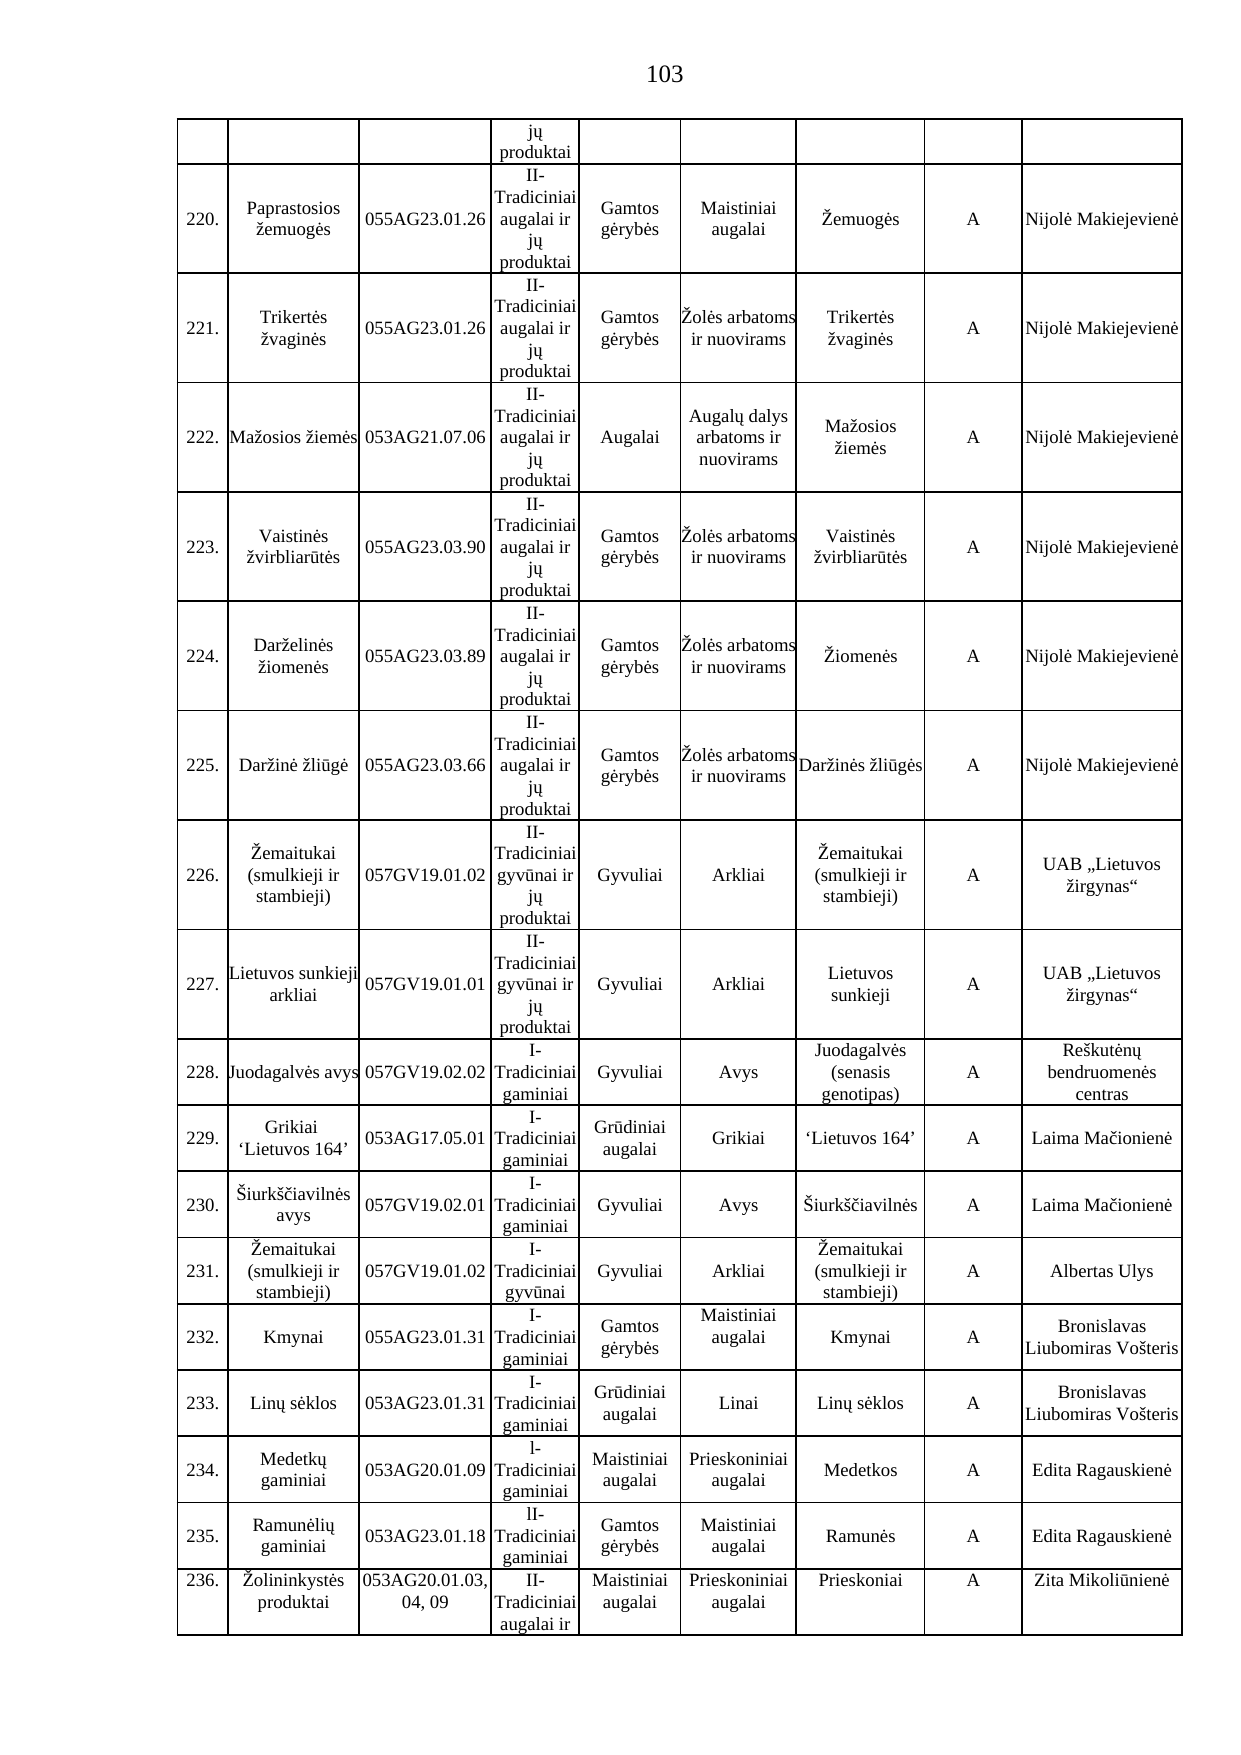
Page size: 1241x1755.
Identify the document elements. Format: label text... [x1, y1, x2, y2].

table_cell II-Tradiciniai gyvūnai ir jų produktai [492, 821, 578, 928]
table_cell Gyvuliai [580, 821, 680, 928]
table_cell [229, 120, 358, 163]
table_cell Žemaitukai (smulkieji ir stambieji) [797, 1238, 924, 1303]
table_cell Gamtos gėrybės [580, 711, 680, 819]
table_cell I-Tradiciniai gaminiai [492, 1371, 578, 1435]
table_cell Grikiai ‘Lietuvos 164’ [229, 1106, 358, 1170]
table_cell Trikertės žvaginės [229, 274, 358, 382]
table_cell UAB „Lietuvos žirgynas“ [1023, 821, 1181, 928]
table_cell Kmynai [229, 1305, 358, 1369]
table_cell Nijolė Makiejevienė [1023, 383, 1181, 491]
table_cell 057GV19.01.02 [360, 1238, 490, 1303]
table_cell 236. [178, 1570, 227, 1634]
table_cell II-Tradiciniai augalai ir jų produktai [492, 383, 578, 491]
table_cell Kmynai [797, 1305, 924, 1369]
table_cell 057GV19.01.01 [360, 930, 490, 1038]
table_cell Gamtos gėrybės [580, 165, 680, 272]
table_cell Ramunėlių gaminiai [229, 1503, 358, 1568]
table_cell 057GV19.02.02 [360, 1040, 490, 1104]
table_cell Gamtos gėrybės [580, 1503, 680, 1568]
table_cell 233. [178, 1371, 227, 1435]
table_cell 230. [178, 1172, 227, 1237]
table_cell 222. [178, 383, 227, 491]
table_cell I-Tradiciniai gaminiai [492, 1305, 578, 1369]
table_cell Medetkos [797, 1437, 924, 1502]
table_cell Žiomenės [797, 602, 924, 710]
table_cell Žolininkystės produktai [229, 1570, 358, 1634]
table_cell Prieskoniniai augalai [681, 1437, 795, 1502]
table_cell Gyvuliai [580, 1172, 680, 1237]
table_cell Nijolė Makiejevienė [1023, 274, 1181, 382]
table_cell Laima Mačionienė [1023, 1106, 1181, 1170]
table_cell Zita Mikoliūnienė [1023, 1570, 1181, 1634]
table_cell Daržinės žliūgės [797, 711, 924, 819]
table_cell Lietuvos sunkieji arkliai [229, 930, 358, 1038]
table_cell II-Tradiciniai augalai ir jų produktai [492, 711, 578, 819]
table_cell 055AG23.03.66 [360, 711, 490, 819]
table_cell [178, 120, 227, 163]
table_cell Medetkų gaminiai [229, 1437, 358, 1502]
table_cell Augalų dalys arbatoms ir nuovirams [681, 383, 795, 491]
table_cell Žolės arbatoms ir nuovirams [681, 602, 795, 710]
table_cell 227. [178, 930, 227, 1038]
table_cell Žolės arbatoms ir nuovirams [681, 711, 795, 819]
table_cell A [925, 1371, 1021, 1435]
table_cell 053AG23.01.31 [360, 1371, 490, 1435]
table_cell Maistiniai augalai [681, 1305, 795, 1369]
table_cell Žemuogės [797, 165, 924, 272]
table_cell Daržinė žliūgė [229, 711, 358, 819]
table_cell Nijolė Makiejevienė [1023, 602, 1181, 710]
table_cell Avys [681, 1040, 795, 1104]
table_cell Nijolė Makiejevienė [1023, 493, 1181, 600]
table_cell Žemaitukai (smulkieji ir stambieji) [229, 1238, 358, 1303]
table_cell Gamtos gėrybės [580, 493, 680, 600]
table_cell A [925, 1106, 1021, 1170]
table_cell Trikertės žvaginės [797, 274, 924, 382]
table_cell Gyvuliai [580, 1238, 680, 1303]
table_cell Grūdiniai augalai [580, 1106, 680, 1170]
table_cell 055AG23.03.89 [360, 602, 490, 710]
table_cell A [925, 602, 1021, 710]
table_cell Ramunės [797, 1503, 924, 1568]
table_cell lI-Tradiciniai gaminiai [492, 1503, 578, 1568]
table_cell 223. [178, 493, 227, 600]
table_cell Maistiniai augalai [580, 1437, 680, 1502]
table_cell Edita Ragauskienė [1023, 1503, 1181, 1568]
table_cell Edita Ragauskienė [1023, 1437, 1181, 1502]
table_cell 235. [178, 1503, 227, 1568]
table_cell A [925, 493, 1021, 600]
table_cell ‘Lietuvos 164’ [797, 1106, 924, 1170]
table_cell I-Tradiciniai gaminiai [492, 1172, 578, 1237]
table_cell II- Tradiciniai augalai ir [492, 1570, 578, 1634]
table_cell Žolės arbatoms ir nuovirams [681, 493, 795, 600]
table_cell Juodagalvės (senasis genotipas) [797, 1040, 924, 1104]
table_cell II-Tradiciniai augalai ir jų produktai [492, 602, 578, 710]
table_cell Gamtos gėrybės [580, 274, 680, 382]
table_cell [797, 120, 924, 163]
table_cell Gamtos gėrybės [580, 1305, 680, 1369]
table_cell A [925, 383, 1021, 491]
table_cell 055AG23.01.31 [360, 1305, 490, 1369]
table_cell 053AG17.05.01 [360, 1106, 490, 1170]
table_cell l-Tradiciniai gaminiai [492, 1437, 578, 1502]
table_cell 053AG23.01.18 [360, 1503, 490, 1568]
table_cell [925, 120, 1021, 163]
table_cell Žemaitukai (smulkieji ir stambieji) [797, 821, 924, 928]
table_cell 220. [178, 165, 227, 272]
table_cell Avys [681, 1172, 795, 1237]
table_cell Augalai [580, 383, 680, 491]
table_cell [360, 120, 490, 163]
table_cell Žolės arbatoms ir nuovirams [681, 274, 795, 382]
table_cell A [925, 1503, 1021, 1568]
table_cell 057GV19.01.02 [360, 821, 490, 928]
table_cell I-Tradiciniai gaminiai [492, 1040, 578, 1104]
table_cell Maistiniai augalai [681, 165, 795, 272]
table_cell Mažosios žiemės [797, 383, 924, 491]
table_cell A [925, 821, 1021, 928]
table_cell 053AG20.01.09 [360, 1437, 490, 1502]
table_cell jų produktai [492, 120, 578, 163]
table_cell Juodagalvės avys [229, 1040, 358, 1104]
table_cell Šiurkščiavilnės avys [229, 1172, 358, 1237]
table_cell Bronislavas Liubomiras Vošteris [1023, 1371, 1181, 1435]
table_cell A [925, 711, 1021, 819]
table_cell Nijolė Makiejevienė [1023, 165, 1181, 272]
table_cell 229. [178, 1106, 227, 1170]
table_cell Grikiai [681, 1106, 795, 1170]
table_cell I-Tradiciniai gyvūnai [492, 1238, 578, 1303]
table_cell Gyvuliai [580, 1040, 680, 1104]
table_cell Vaistinės žvirbliarūtės [797, 493, 924, 600]
table_cell UAB „Lietuvos žirgynas“ [1023, 930, 1181, 1038]
table_cell Žemaitukai (smulkieji ir stambieji) [229, 821, 358, 928]
table_cell A [925, 930, 1021, 1038]
table_cell Prieskoniai [797, 1570, 924, 1634]
table_cell Mažosios žiemės [229, 383, 358, 491]
table_cell A [925, 1040, 1021, 1104]
table_cell A [925, 1238, 1021, 1303]
table_cell [681, 120, 795, 163]
table_cell Albertas Ulys [1023, 1238, 1181, 1303]
table_cell [580, 120, 680, 163]
table_cell 055AG23.03.90 [360, 493, 490, 600]
table_cell A [925, 274, 1021, 382]
table_cell A [925, 1570, 1021, 1634]
table_cell Vaistinės žvirbliarūtės [229, 493, 358, 600]
table_cell Grūdiniai augalai [580, 1371, 680, 1435]
table_cell Linų sėklos [797, 1371, 924, 1435]
table_cell Reškutėnų bendruomenės centras [1023, 1040, 1181, 1104]
table_cell Lietuvos sunkieji [797, 930, 924, 1038]
table_cell Darželinės žiomenės [229, 602, 358, 710]
table_cell 053AG20.01.03, 04, 09 [360, 1570, 490, 1634]
table_cell II-Tradiciniai augalai ir jų produktai [492, 165, 578, 272]
table_cell 224. [178, 602, 227, 710]
table_cell II-Tradiciniai augalai ir jų produktai [492, 493, 578, 600]
table_cell 228. [178, 1040, 227, 1104]
table_cell Laima Mačionienė [1023, 1172, 1181, 1237]
table_cell 225. [178, 711, 227, 819]
table_cell 226. [178, 821, 227, 928]
table_cell Šiurkščiavilnės [797, 1172, 924, 1237]
table_cell 231. [178, 1238, 227, 1303]
table_cell 057GV19.02.01 [360, 1172, 490, 1237]
table_cell A [925, 165, 1021, 272]
table_cell 221. [178, 274, 227, 382]
table_cell 055AG23.01.26 [360, 165, 490, 272]
table_cell 055AG23.01.26 [360, 274, 490, 382]
table_cell Arkliai [681, 930, 795, 1038]
table_cell Arkliai [681, 1238, 795, 1303]
table_cell II-Tradiciniai augalai ir jų produktai [492, 274, 578, 382]
table_cell A [925, 1172, 1021, 1237]
table_cell Maistiniai augalai [580, 1570, 680, 1634]
table_cell Maistiniai augalai [681, 1503, 795, 1568]
table_cell [1023, 120, 1181, 163]
table_cell Nijolė Makiejevienė [1023, 711, 1181, 819]
table_cell Paprastosios žemuogės [229, 165, 358, 272]
table_cell Arkliai [681, 821, 795, 928]
table_cell A [925, 1437, 1021, 1502]
table_cell Gyvuliai [580, 930, 680, 1038]
table_cell I-Tradiciniai gaminiai [492, 1106, 578, 1170]
table_cell 053AG21.07.06 [360, 383, 490, 491]
table_cell Gamtos gėrybės [580, 602, 680, 710]
table_cell Prieskoniniai augalai [681, 1570, 795, 1634]
table_cell II-Tradiciniai gyvūnai ir jų produktai [492, 930, 578, 1038]
table_cell A [925, 1305, 1021, 1369]
table_cell 232. [178, 1305, 227, 1369]
table_cell Linai [681, 1371, 795, 1435]
table_cell 234. [178, 1437, 227, 1502]
table_cell Linų sėklos [229, 1371, 358, 1435]
table_cell Bronislavas Liubomiras Vošteris [1023, 1305, 1181, 1369]
